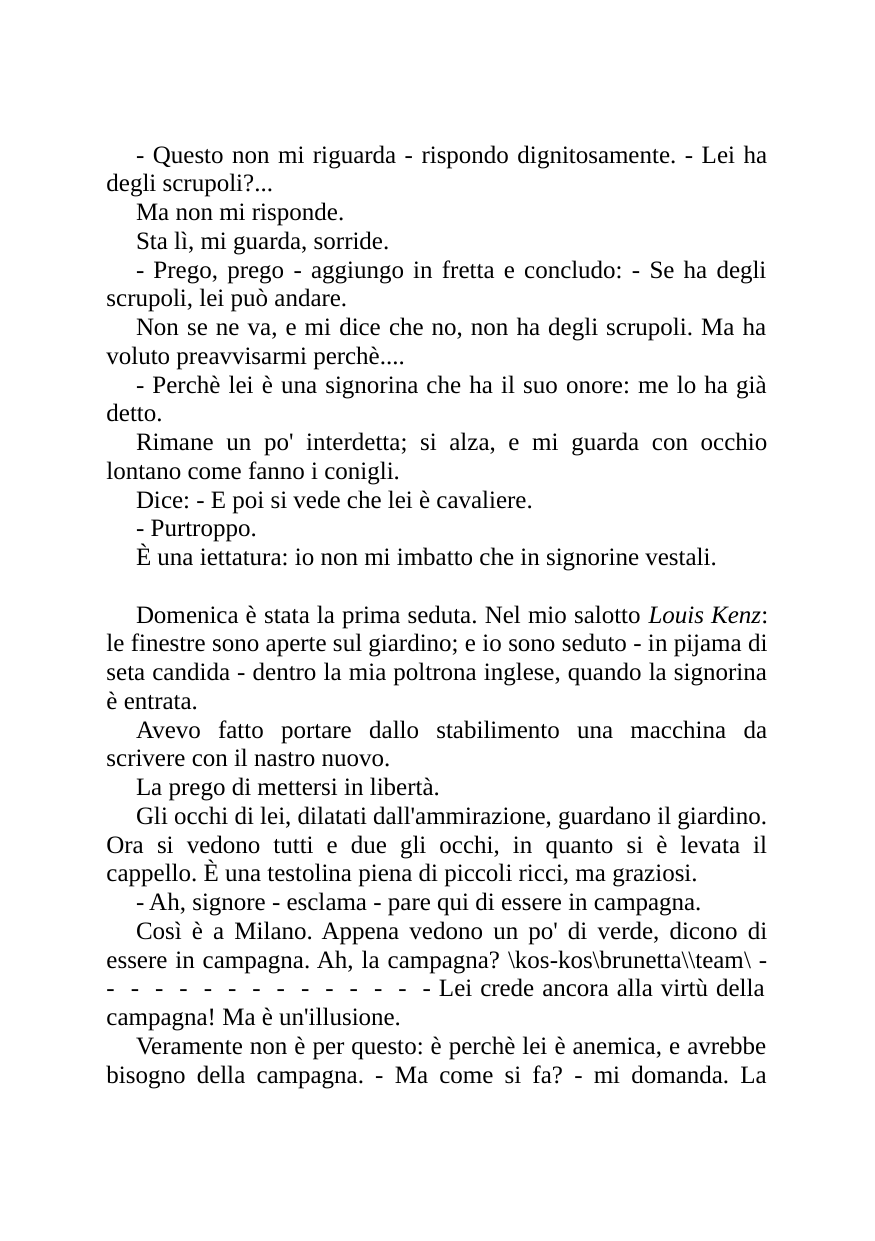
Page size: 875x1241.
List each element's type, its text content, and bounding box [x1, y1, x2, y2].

text È una iettatura: io non mi imbatto che in signorine vestali. [106, 542, 768, 571]
text Avevo fatto portare dallo stabilimento una macchina da scrivere con il nastro nuovo. [106, 715, 768, 772]
text - Purtroppo. [106, 513, 768, 542]
text Ma non mi risponde. [106, 197, 768, 226]
text Così è a Milano. Appena vedono un po' di verde, dicono di essere in campagna. Ah, la campagna? \kos-kos\brunetta\\team\ - - - - - - - - - - - - - - - Lei crede ancora alla virtù della campagna! Ma è un'illusione. [106, 916, 768, 1031]
text - Questo non mi riguarda - rispondo dignitosamente. - Lei ha degli scrupoli?... [106, 140, 768, 197]
text Veramente non è per questo: è perchè lei è anemica, e avrebbe bisogno della campagna. - Ma come si fa? - mi domanda. La [106, 1031, 768, 1088]
text La prego di mettersi in libertà. [106, 772, 768, 801]
text - Perchè lei è una signorina che ha il suo onore: me lo ha già detto. [106, 370, 768, 427]
text - Prego, prego - aggiungo in fretta e concludo: - Se ha degli scrupoli, lei può andare. [106, 255, 768, 312]
text Non se ne va, e mi dice che no, non ha degli scrupoli. Ma ha voluto preavvisarmi perchè.... [106, 312, 768, 370]
text Gli occhi di lei, dilatati dall'ammirazione, guardano il giardino. Ora si vedono tutti e due gli occhi, in quanto si è levata il cappello. È una testolina piena di piccoli ricci, ma graziosi. [106, 801, 768, 887]
text - Ah, signore - esclama - pare qui di essere in campagna. [106, 887, 768, 916]
text Dice: - E poi si vede che lei è cavaliere. [106, 485, 768, 513]
text Rimane un po' interdetta; si alza, e mi guarda con occhio lontano come fanno i conigli. [106, 427, 768, 485]
text Sta lì, mi guarda, sorride. [106, 226, 768, 255]
text Domenica è stata la prima seduta. Nel mio salotto Louis Kenz: le finestre sono aperte sul giardino; e io sono seduto - in pijama di seta candida - dentro la mia poltrona inglese, quando la signorina è entrata. [106, 600, 768, 715]
